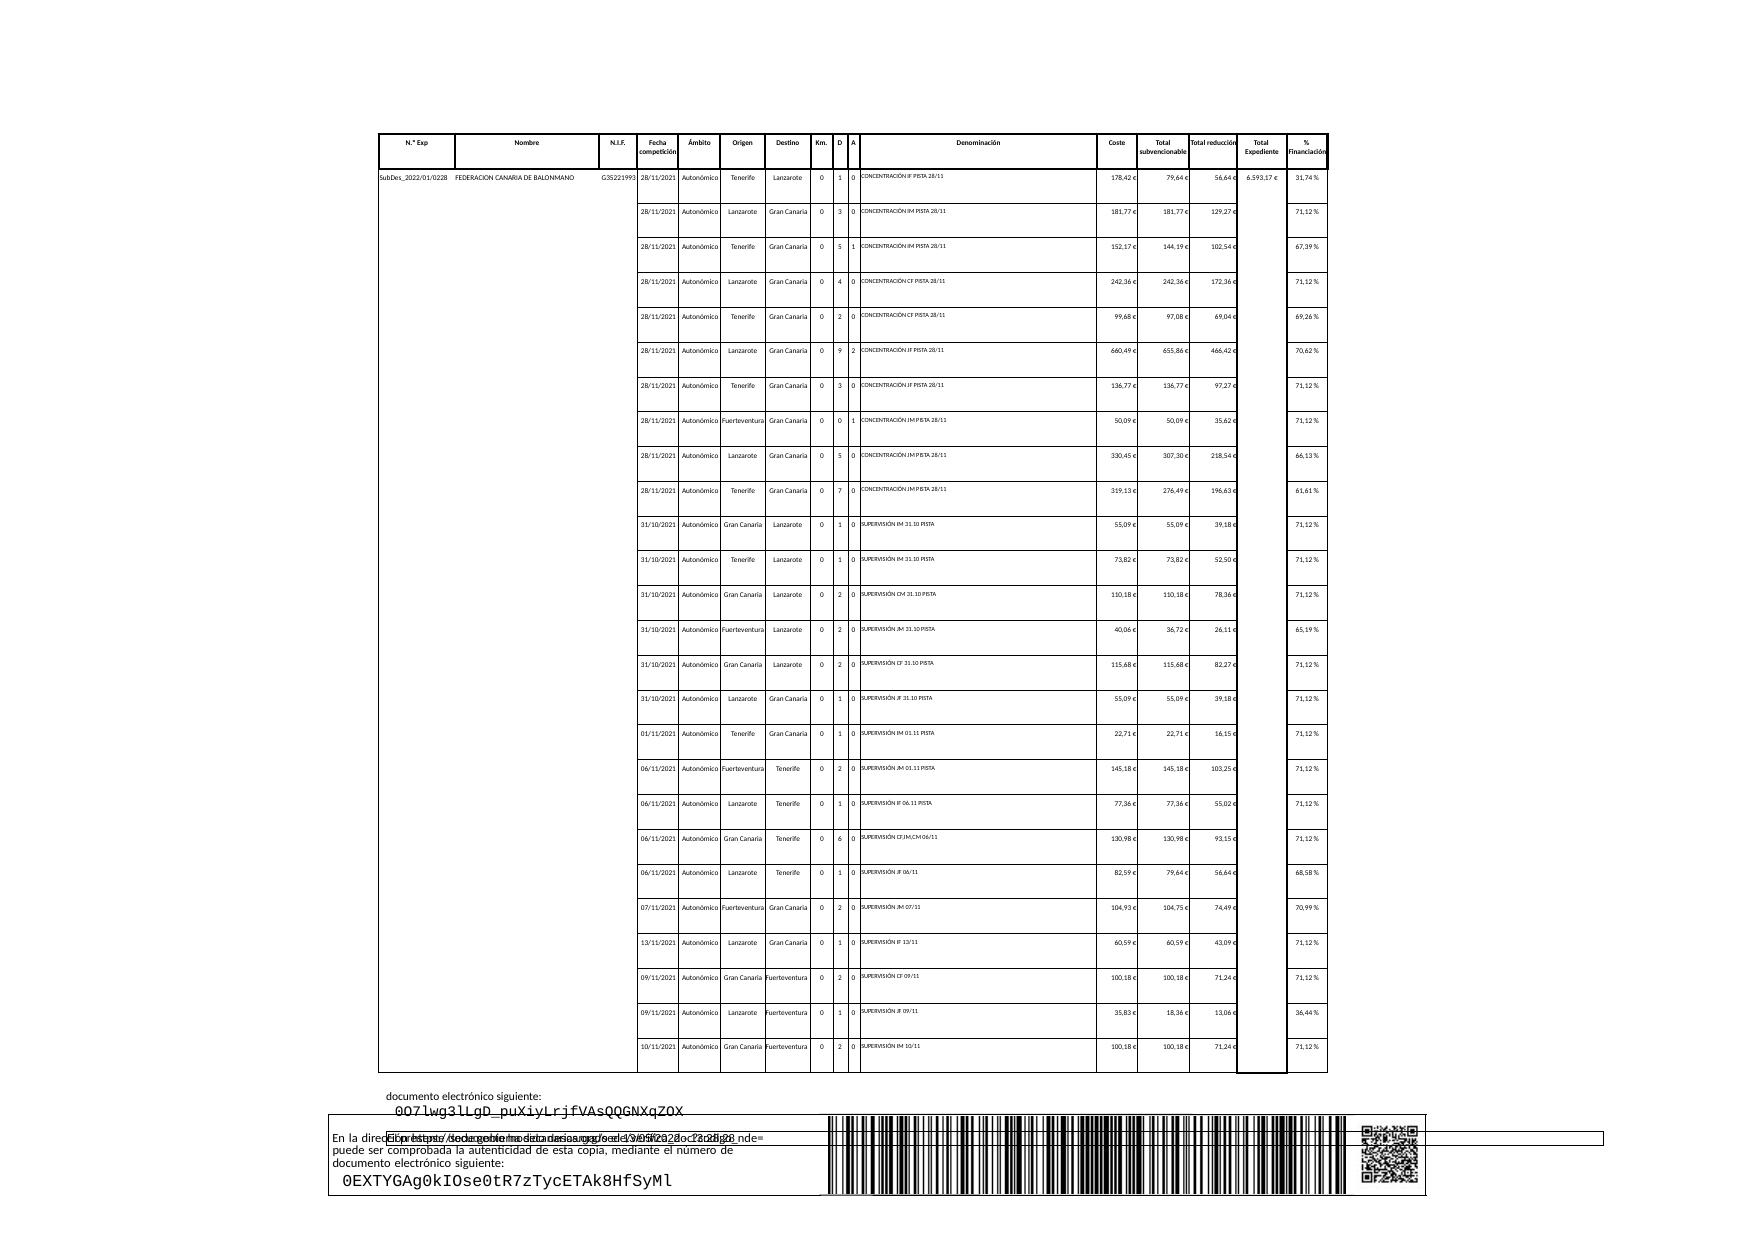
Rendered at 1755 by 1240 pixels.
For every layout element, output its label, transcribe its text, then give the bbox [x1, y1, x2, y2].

table_cell 71,12 % [1288, 691, 1327, 724]
table_cell SUPERVISIÓN JM 07/11 [861, 899, 1096, 933]
table_cell Tenerife [766, 795, 810, 829]
table_cell Gran Canaria [766, 691, 810, 724]
table_cell 13/11/2021 [638, 934, 678, 968]
table_cell SUPERVISIÓN CM 31.10 PISTA [861, 586, 1096, 620]
table_cell 110,18 € [1138, 586, 1189, 620]
table_cell 09/11/2021 [638, 1004, 678, 1037]
table_cell 71,24 € [1190, 1039, 1236, 1072]
table_cell Fuerteventura [766, 1039, 810, 1072]
table_cell 77,36 € [1097, 795, 1137, 829]
table_cell 136,77 € [1138, 378, 1189, 411]
table_cell 102,54 € [1190, 238, 1236, 272]
table_cell SubDes_2022/01/0228 [379, 170, 454, 1072]
table_cell Lanzarote [721, 343, 765, 376]
table_header Km. [812, 135, 832, 168]
table_cell 0 [849, 204, 860, 237]
table_cell 31,74 % [1288, 170, 1327, 202]
table_cell 0 [849, 308, 860, 342]
table_cell 28/11/2021 [638, 412, 678, 446]
table_cell 35,62 € [1190, 412, 1236, 446]
table_header Total Expediente [1238, 135, 1286, 168]
table_cell SUPERVISIÓN IM 31.10 PISTA [861, 517, 1096, 550]
table_cell 1 [834, 1004, 848, 1037]
table_cell 2 [834, 969, 848, 1003]
table_header Fecha competición [638, 135, 677, 168]
table_cell Autonómico [679, 760, 720, 794]
table_cell 6 [834, 830, 848, 863]
table_cell 28/11/2021 [638, 238, 678, 272]
table_cell Lanzarote [766, 586, 810, 620]
table_cell 276,49 € [1138, 482, 1189, 516]
table_cell 13,06 € [1190, 1004, 1236, 1037]
table_cell 60,59 € [1097, 934, 1137, 968]
table_cell 307,30 € [1138, 447, 1189, 481]
table_cell 144,19 € [1138, 238, 1189, 272]
table_cell 181,77 € [1097, 204, 1137, 237]
table_cell Lanzarote [766, 170, 810, 202]
table_cell Lanzarote [721, 795, 765, 829]
table_cell Fuerteventura [721, 412, 765, 446]
table_cell [1328, 620, 1350, 655]
table_cell 16,15 € [1190, 725, 1236, 759]
table_cell Autonómico [679, 656, 720, 689]
table_cell [1328, 307, 1350, 342]
table_cell SUPERVISIÓN JM 31.10 PISTA [861, 621, 1096, 655]
table_cell Lanzarote [721, 1004, 765, 1037]
table_cell 1 [834, 934, 848, 968]
table_cell 06/11/2021 [638, 760, 678, 794]
table_cell Autonómico [679, 899, 720, 933]
table_cell 0 [849, 830, 860, 863]
table_cell Tenerife [721, 725, 765, 759]
table_cell FEDERACION CANARIA DE BALONMANO [455, 170, 599, 1072]
table_cell 71,12 % [1288, 412, 1327, 446]
table_cell 74,49 € [1190, 899, 1236, 933]
table_cell 100,18 € [1097, 969, 1137, 1003]
table_cell 145,18 € [1097, 760, 1137, 794]
table_cell 43,09 € [1190, 934, 1236, 968]
table_cell 115,68 € [1138, 656, 1189, 689]
table_cell Autonómico [679, 795, 720, 829]
table_cell 36,72 € [1138, 621, 1189, 655]
table_cell [1328, 342, 1350, 376]
table_cell Tenerife [766, 760, 810, 794]
table_cell 71,12 % [1288, 551, 1327, 585]
table_cell [1328, 968, 1350, 1003]
table_cell 0 [849, 517, 860, 550]
table_cell Lanzarote [721, 204, 765, 237]
table_cell [1328, 829, 1350, 863]
table_cell Gran Canaria [766, 447, 810, 481]
table_cell 2 [834, 308, 848, 342]
table_cell Lanzarote [721, 865, 765, 898]
table_header N.º Exp [380, 135, 454, 168]
table_cell 0 [811, 760, 833, 794]
table_cell 31/10/2021 [638, 656, 678, 689]
table_cell 100,18 € [1138, 1039, 1189, 1072]
table_header Total subvencionable [1138, 135, 1188, 168]
table_cell 71,24 € [1190, 969, 1236, 1003]
table_cell 71,12 % [1288, 517, 1327, 550]
table_cell Autonómico [679, 482, 720, 516]
table_cell Tenerife [766, 865, 810, 898]
table_cell Lanzarote [766, 517, 810, 550]
table_cell 71,12 % [1288, 378, 1327, 411]
table_header Ámbito [679, 135, 719, 168]
table_cell Autonómico [679, 586, 720, 620]
table_cell Gran Canaria [721, 517, 765, 550]
table_cell 0 [849, 1004, 860, 1037]
table_cell 69,26 % [1288, 308, 1327, 342]
table_cell 2 [849, 343, 860, 376]
table_cell 0 [811, 656, 833, 689]
table_cell Gran Canaria [766, 934, 810, 968]
table_cell CONCENTRACIÓN IM PISTA 28/11 [861, 238, 1096, 272]
table_cell 77,36 € [1138, 795, 1189, 829]
table_cell SUPERVISIÓN IM 10/11 [861, 1039, 1096, 1072]
table_cell 22,71 € [1138, 725, 1189, 759]
table_cell 196,63 € [1190, 482, 1236, 516]
table_cell 10/11/2021 [638, 1039, 678, 1072]
table_cell 61,61 % [1288, 482, 1327, 516]
table_cell 104,75 € [1138, 899, 1189, 933]
table_cell Lanzarote [721, 934, 765, 968]
table_cell 31/10/2021 [638, 517, 678, 550]
table_cell CONCENTRACIÓN IM PISTA 28/11 [861, 204, 1096, 237]
table_cell 319,13 € [1097, 482, 1137, 516]
table_cell 22,71 € [1097, 725, 1137, 759]
table_cell 0 [834, 412, 848, 446]
table_cell [1328, 1038, 1350, 1072]
table_cell 2 [834, 621, 848, 655]
table_cell 28/11/2021 [638, 343, 678, 376]
table_cell 71,12 % [1288, 204, 1327, 237]
table_cell 0 [811, 343, 833, 376]
table_cell Autonómico [679, 412, 720, 446]
table_cell 28/11/2021 [638, 273, 678, 307]
table_cell 0 [849, 1039, 860, 1072]
table_cell 330,45 € [1097, 447, 1137, 481]
table_cell Lanzarote [766, 621, 810, 655]
table_cell SUPERVISIÓN JF 31.10 PISTA [861, 691, 1096, 724]
table_cell 0 [849, 447, 860, 481]
table_header Nombre [456, 135, 598, 168]
table_cell 28/11/2021 [638, 447, 678, 481]
table_cell 0 [849, 969, 860, 1003]
table_cell Gran Canaria [766, 343, 810, 376]
table_cell Autonómico [679, 273, 720, 307]
table_cell G35221993 [599, 170, 637, 1072]
table_cell [1328, 1003, 1350, 1037]
table_cell 31/10/2021 [638, 551, 678, 585]
table_cell 1 [849, 412, 860, 446]
table_cell Autonómico [679, 969, 720, 1003]
table_cell SUPERVISIÓN CF 09/11 [861, 969, 1096, 1003]
table_cell 73,82 € [1138, 551, 1189, 585]
table_cell 71,12 % [1288, 969, 1327, 1003]
table_cell 2 [834, 656, 848, 689]
table_cell 7 [834, 482, 848, 516]
table_cell 40,06 € [1097, 621, 1137, 655]
table_cell 0 [849, 725, 860, 759]
table_cell 0 [849, 170, 860, 202]
table_cell 0 [849, 482, 860, 516]
table_cell Gran Canaria [766, 378, 810, 411]
table_cell [1328, 376, 1350, 411]
table_cell Autonómico [679, 343, 720, 376]
table_cell Autonómico [679, 865, 720, 898]
table_cell Autonómico [679, 204, 720, 237]
table_cell 0 [849, 691, 860, 724]
table_cell 39,18 € [1190, 517, 1236, 550]
table_cell 0 [811, 586, 833, 620]
table_cell 06/11/2021 [638, 830, 678, 863]
table_cell 181,77 € [1138, 204, 1189, 237]
table_cell 79,64 € [1138, 170, 1189, 202]
table_cell [1328, 933, 1350, 968]
table_cell SUPERVISIÓN JF 06/11 [861, 865, 1096, 898]
table_header Origen [721, 135, 764, 168]
table_cell Tenerife [721, 308, 765, 342]
table_cell Gran Canaria [721, 830, 765, 863]
table_cell [1328, 864, 1350, 898]
table_cell SUPERVISIÓN JF 09/11 [861, 1004, 1096, 1037]
table_cell 0 [849, 621, 860, 655]
table_cell Fuerteventura [721, 899, 765, 933]
table_cell 0 [811, 1039, 833, 1072]
table_cell 0 [811, 308, 833, 342]
table_cell 71,12 % [1288, 760, 1327, 794]
table_cell Autonómico [679, 691, 720, 724]
table_cell 35,83 € [1097, 1004, 1137, 1037]
table_cell 55,02 € [1190, 795, 1236, 829]
table_cell [1328, 237, 1350, 272]
table_cell 31/10/2021 [638, 586, 678, 620]
table_cell 136,77 € [1097, 378, 1137, 411]
table_cell [1328, 585, 1350, 620]
table_cell SUPERVISIÓN IM 01.11 PISTA [861, 725, 1096, 759]
table_cell 130,98 € [1138, 830, 1189, 863]
table_cell Autonómico [679, 934, 720, 968]
table_cell 28/11/2021 [638, 170, 678, 202]
table_cell CONCENTRACIÓN JF PISTA 28/11 [861, 378, 1096, 411]
table_cell 09/11/2021 [638, 969, 678, 1003]
table_cell 67,39 % [1288, 238, 1327, 272]
table_cell 52,50 € [1190, 551, 1236, 585]
table_cell 97,27 € [1190, 378, 1236, 411]
table_cell 28/11/2021 [638, 308, 678, 342]
table_cell 103,25 € [1190, 760, 1236, 794]
table_cell Fuerteventura [721, 621, 765, 655]
table_cell 50,09 € [1138, 412, 1189, 446]
table_cell 178,42 € [1097, 170, 1137, 202]
table_cell Lanzarote [721, 691, 765, 724]
table_cell CONCENTRACIÓN JF PISTA 28/11 [861, 343, 1096, 376]
table_header Total reducción [1190, 135, 1236, 168]
table_cell Autonómico [679, 517, 720, 550]
table_cell 79,64 € [1138, 865, 1189, 898]
table_cell 71,12 % [1288, 830, 1327, 863]
table_cell SUPERVISIÓN CF 31.10 PISTA [861, 656, 1096, 689]
table_cell 0 [849, 586, 860, 620]
table_cell 01/11/2021 [638, 725, 678, 759]
table_cell 104,93 € [1097, 899, 1137, 933]
table_cell SUPERVISIÓN JM 01.11 PISTA [861, 760, 1096, 794]
table_cell 0 [849, 934, 860, 968]
table_cell Autonómico [679, 725, 720, 759]
table_cell 242,36 € [1097, 273, 1137, 307]
table_cell 0 [811, 899, 833, 933]
table_cell 55,09 € [1138, 691, 1189, 724]
table_cell 56,64 € [1190, 170, 1236, 202]
table_cell 0 [811, 621, 833, 655]
table_cell 0 [811, 969, 833, 1003]
table_cell 0 [849, 551, 860, 585]
table_cell 06/11/2021 [638, 795, 678, 829]
table_cell 2 [834, 760, 848, 794]
table_cell 466,42 € [1190, 343, 1236, 376]
table_cell CONCENTRACIÓN JM PISTA 28/11 [861, 412, 1096, 446]
table_cell 1 [834, 795, 848, 829]
table_cell 65,19 % [1288, 621, 1327, 655]
table_cell 18,36 € [1138, 1004, 1189, 1037]
table_cell [1328, 898, 1350, 933]
table_cell 0 [811, 1004, 833, 1037]
table_cell 5 [834, 447, 848, 481]
table_cell 3 [834, 204, 848, 237]
table_cell 0 [811, 204, 833, 237]
table_cell 0 [849, 378, 860, 411]
table_cell Lanzarote [721, 273, 765, 307]
table_cell 55,09 € [1138, 517, 1189, 550]
table_cell Autonómico [679, 378, 720, 411]
table_cell CONCENTRACIÓN JM PISTA 28/11 [861, 447, 1096, 481]
table_cell 2 [834, 586, 848, 620]
table_cell Gran Canaria [721, 586, 765, 620]
table_cell 26,11 € [1190, 621, 1236, 655]
table_cell 55,09 € [1097, 691, 1137, 724]
table_cell Autonómico [679, 551, 720, 585]
table_cell 0 [811, 447, 833, 481]
table_cell 9 [834, 343, 848, 376]
table_cell 31/10/2021 [638, 621, 678, 655]
table_cell SUPERVISIÓN IM 31.10 PISTA [861, 551, 1096, 585]
table_cell 06/11/2021 [638, 865, 678, 898]
table_cell 82,27 € [1190, 656, 1236, 689]
table_cell 07/11/2021 [638, 899, 678, 933]
table_cell Gran Canaria [766, 273, 810, 307]
table_cell 31/10/2021 [638, 691, 678, 724]
table_cell Tenerife [721, 551, 765, 585]
table_cell 93,15 € [1190, 830, 1236, 863]
table_cell Gran Canaria [721, 969, 765, 1003]
table_cell [1328, 655, 1350, 689]
table_cell Autonómico [679, 170, 720, 202]
table_cell 0 [811, 934, 833, 968]
table_cell [1328, 724, 1350, 759]
table_cell 0 [811, 691, 833, 724]
table_cell 129,27 € [1190, 204, 1236, 237]
table_cell 6.593,17 € [1238, 170, 1286, 1072]
table_cell Gran Canaria [766, 725, 810, 759]
table_cell CONCENTRACIÓN CF PISTA 28/11 [861, 273, 1096, 307]
table_cell 0 [811, 551, 833, 585]
table_cell 55,09 € [1097, 517, 1137, 550]
table_cell 2 [834, 899, 848, 933]
table_cell Tenerife [721, 378, 765, 411]
table_cell 39,18 € [1190, 691, 1236, 724]
table_cell 73,82 € [1097, 551, 1137, 585]
table_cell 660,49 € [1097, 343, 1137, 376]
table_cell Gran Canaria [721, 1039, 765, 1072]
table_cell 28/11/2021 [638, 378, 678, 411]
table_cell 97,08 € [1138, 308, 1189, 342]
table_cell 218,54 € [1190, 447, 1236, 481]
table_cell 56,64 € [1190, 865, 1236, 898]
table_cell [1328, 516, 1350, 550]
table_cell 28/11/2021 [638, 482, 678, 516]
table_cell Autonómico [679, 830, 720, 863]
table_cell 0 [849, 865, 860, 898]
table_cell 655,86 € [1138, 343, 1189, 376]
table_cell 70,99 % [1288, 899, 1327, 933]
table_header Coste [1098, 135, 1136, 168]
table_cell 1 [849, 238, 860, 272]
table_cell 0 [811, 830, 833, 863]
table_cell 68,58 % [1288, 865, 1327, 898]
table_cell Gran Canaria [766, 412, 810, 446]
table_cell [1328, 203, 1350, 237]
table_cell 152,17 € [1097, 238, 1137, 272]
table_cell SUPERVISIÓN IF 06.11 PISTA [861, 795, 1096, 829]
table_header Denominación [861, 135, 1096, 168]
table_cell Fuerteventura [721, 760, 765, 794]
table_cell Tenerife [721, 170, 765, 202]
table_cell 3 [834, 378, 848, 411]
table_cell 0 [849, 795, 860, 829]
table_cell 110,18 € [1097, 586, 1137, 620]
table_cell 0 [849, 273, 860, 307]
table_cell 1 [834, 725, 848, 759]
table_cell Autonómico [679, 308, 720, 342]
table_cell 172,36 € [1190, 273, 1236, 307]
table_cell Autonómico [679, 447, 720, 481]
table_cell 130,98 € [1097, 830, 1137, 863]
table_cell Gran Canaria [766, 308, 810, 342]
table_cell 100,18 € [1097, 1039, 1137, 1072]
table_cell 0 [811, 795, 833, 829]
table_cell [1328, 794, 1350, 829]
table_header A [849, 135, 859, 168]
table_cell Tenerife [721, 482, 765, 516]
table_cell Autonómico [679, 1004, 720, 1037]
table_cell Autonómico [679, 238, 720, 272]
table_cell Fuerteventura [766, 1004, 810, 1037]
table_cell CONCENTRACIÓN IF PISTA 28/11 [861, 170, 1096, 202]
table_cell [1328, 168, 1350, 202]
table_cell 0 [811, 170, 833, 202]
table_cell [1328, 690, 1350, 724]
table_cell 28/11/2021 [638, 204, 678, 237]
table_cell 78,36 € [1190, 586, 1236, 620]
table_cell 0 [811, 865, 833, 898]
table_cell 0 [811, 238, 833, 272]
table_cell CONCENTRACIÓN CF PISTA 28/11 [861, 308, 1096, 342]
table_cell 100,18 € [1138, 969, 1189, 1003]
table_cell Autonómico [679, 1039, 720, 1072]
table_cell 145,18 € [1138, 760, 1189, 794]
table_cell 71,12 % [1288, 586, 1327, 620]
table_cell Gran Canaria [766, 899, 810, 933]
table_cell 82,59 € [1097, 865, 1137, 898]
table_cell Lanzarote [766, 551, 810, 585]
table_cell Tenerife [721, 238, 765, 272]
table_cell 70,62 % [1288, 343, 1327, 376]
table_header N.I.F. [600, 135, 636, 168]
table_cell 1 [834, 865, 848, 898]
table_cell 1 [834, 517, 848, 550]
table_cell Tenerife [766, 830, 810, 863]
table_cell Lanzarote [766, 656, 810, 689]
table_cell 0 [811, 482, 833, 516]
table_cell 0 [849, 899, 860, 933]
table_cell 0 [811, 412, 833, 446]
table_cell 71,12 % [1288, 725, 1327, 759]
table_cell [1328, 759, 1350, 794]
table_cell Gran Canaria [766, 238, 810, 272]
table_cell 0 [811, 725, 833, 759]
table_header D [834, 135, 847, 168]
table_cell 1 [834, 551, 848, 585]
table_cell 1 [834, 691, 848, 724]
table_cell CONCENTRACIÓN JM PISTA 28/11 [861, 482, 1096, 516]
table_cell 66,13 % [1288, 447, 1327, 481]
table_cell [1328, 446, 1350, 481]
table_header Destino [766, 135, 810, 168]
table_cell Lanzarote [721, 447, 765, 481]
table_cell 4 [834, 273, 848, 307]
table_header [1329, 133, 1350, 168]
table_cell 71,12 % [1288, 934, 1327, 968]
table_cell 0 [849, 760, 860, 794]
table_cell SUPERVISIÓN IF 13/11 [861, 934, 1096, 968]
table_cell 99,68 € [1097, 308, 1137, 342]
table_cell 71,12 % [1288, 273, 1327, 307]
table_cell Autonómico [679, 621, 720, 655]
table_cell 50,09 € [1097, 412, 1137, 446]
table_cell 36,44 % [1288, 1004, 1327, 1037]
table_cell Gran Canaria [721, 656, 765, 689]
table_cell [1328, 481, 1350, 516]
table_cell 5 [834, 238, 848, 272]
table_cell SUPERVISIÓN CF,IM,CM 06/11 [861, 830, 1096, 863]
table_cell 1 [834, 170, 848, 202]
table_cell Gran Canaria [766, 482, 810, 516]
table_header % Financiación [1288, 135, 1326, 168]
table_cell [1328, 550, 1350, 585]
table_cell 0 [811, 517, 833, 550]
table_cell 60,59 € [1138, 934, 1189, 968]
table_cell [1328, 411, 1350, 446]
table_cell 0 [811, 273, 833, 307]
table_cell 242,36 € [1138, 273, 1189, 307]
table_cell Fuerteventura [766, 969, 810, 1003]
table_cell [1328, 272, 1350, 307]
table_cell 71,12 % [1288, 1039, 1327, 1072]
table_cell 71,12 % [1288, 656, 1327, 689]
table_cell 0 [849, 656, 860, 689]
table_cell 115,68 € [1097, 656, 1137, 689]
table_cell 2 [834, 1039, 848, 1072]
table_cell Gran Canaria [766, 204, 810, 237]
table_cell 69,04 € [1190, 308, 1236, 342]
table_cell 0 [811, 378, 833, 411]
table_cell 71,12 % [1288, 795, 1327, 829]
